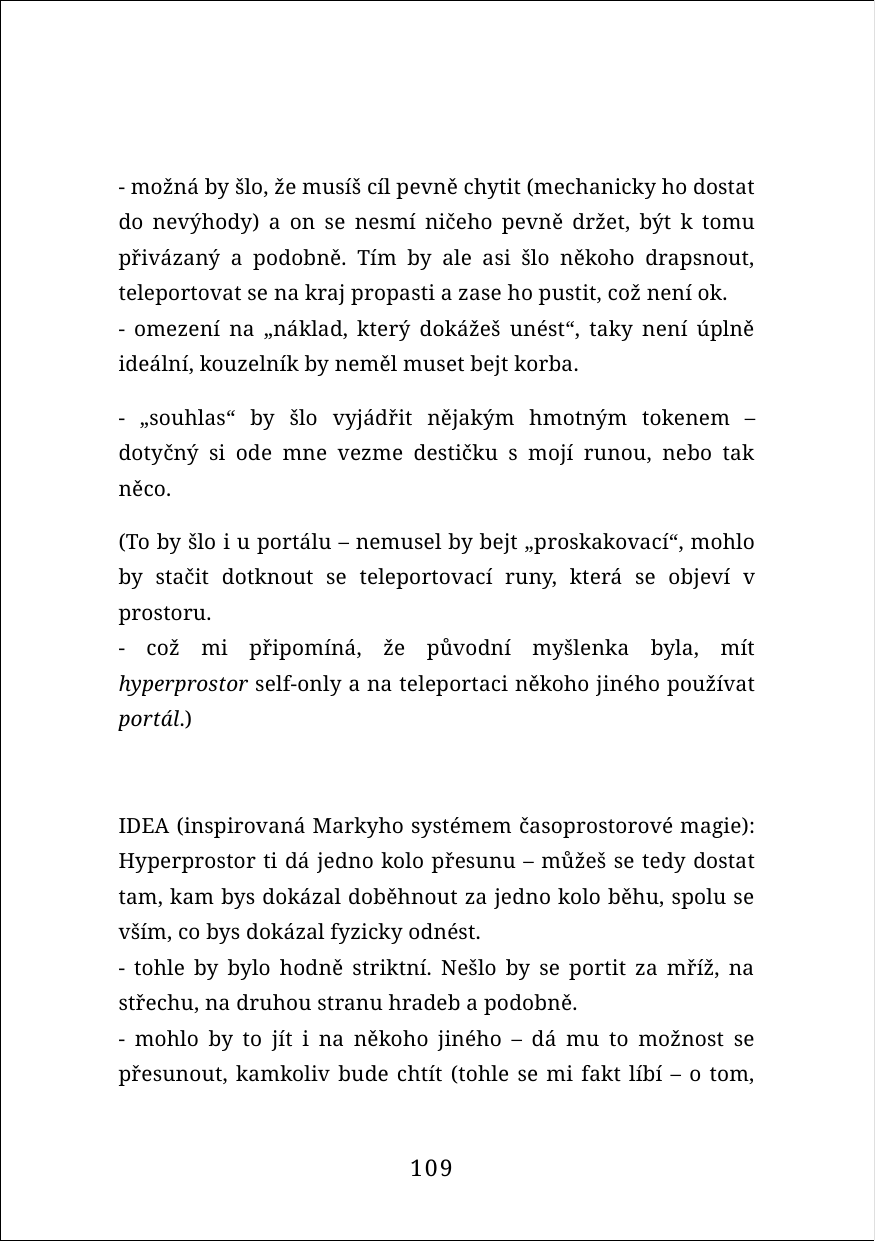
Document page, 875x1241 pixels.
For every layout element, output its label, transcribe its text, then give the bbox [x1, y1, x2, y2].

text - „souhlas“ by šlo vyjádřit nějakým hmotným tokenem – dotyčný si ode mne vezme destičku s mojí runou, nebo tak něco. [118, 403, 756, 502]
text - možná by šlo, že musíš cíl pevně chytit (mechanicky ho dostat do nevýhody) a on se nesmí ničeho pevně držet, být k tomu přivázaný a podobně. Tím by ale asi šlo někoho drapsnout, teleportovat se na kraj propasti a zase ho pustit, což není ok. - omezení na „náklad, který dokážeš unést“, taky není úplně ideální, kouzelník by neměl muset bejt korba. [118, 172, 756, 378]
text IDEA (inspirovaná Markyho systémem časoprostorové magie): Hyperprostor ti dá jedno kolo přesunu – můžeš se tedy dostat tam, kam bys dokázal doběhnout za jedno kolo běhu, spolu se vším, co bys dokázal fyzicky odnést. - tohle by bylo hodně striktní. Nešlo by se portit za mříž, na střechu, na druhou stranu hradeb a podobně. - mohlo by to jít i na někoho jiného – dá mu to možnost se přesunout, kamkoliv bude chtít (tohle se mi fakt líbí – o tom, [118, 811, 756, 1088]
text (To by šlo i u portálu – nemusel by bejt „proskakovací“, mohlo by stačit dotknout se teleportovací runy, která se objeví v prostoru. - což mi připomíná, že původní myšlenka byla, mít hyperprostor self-only a na teleportaci někoho jiného používat portál.) [118, 527, 756, 733]
